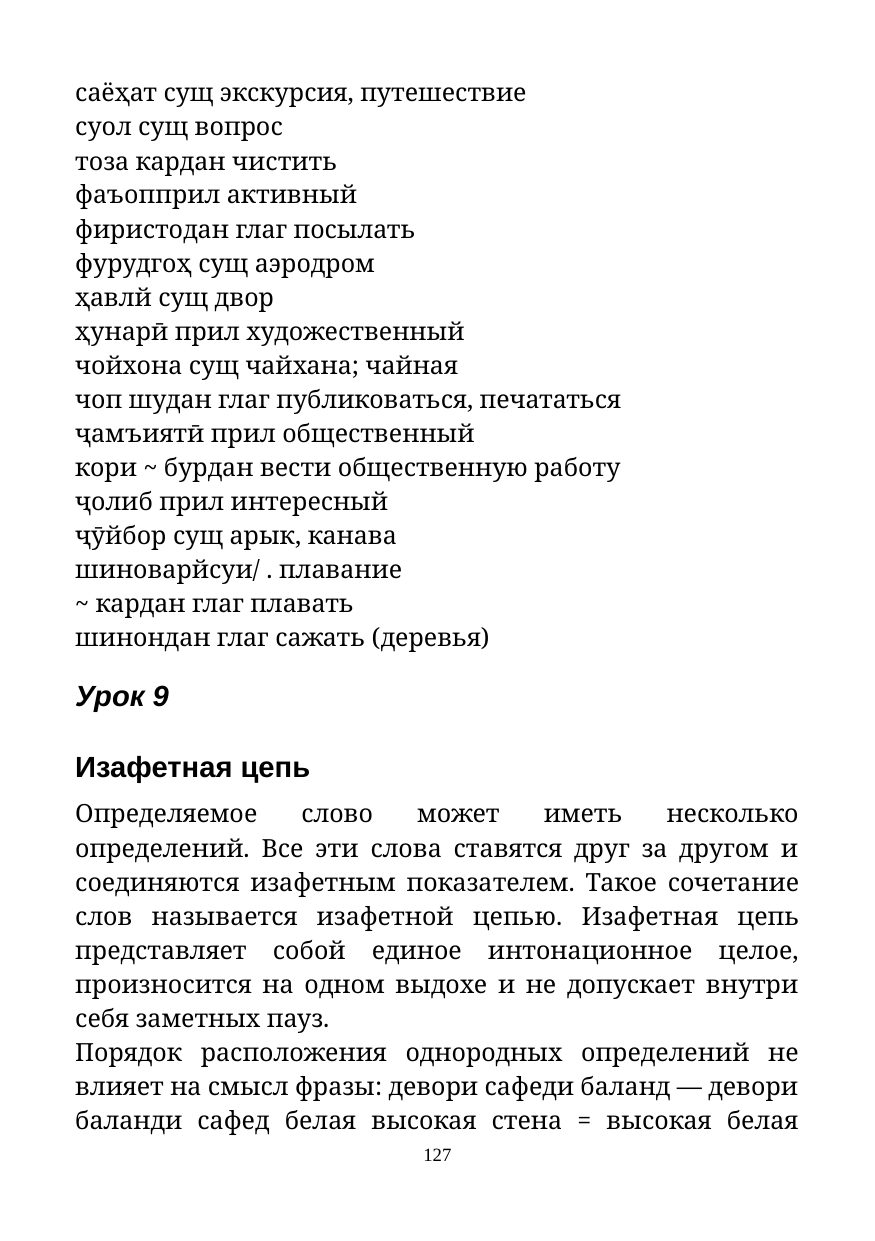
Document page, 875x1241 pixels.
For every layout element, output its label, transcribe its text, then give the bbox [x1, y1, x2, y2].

text тоза кардан чистить [75, 143, 799, 177]
text саёҳат сущ экскурсия, путешествие [75, 75, 799, 109]
text шиноварйсуи/ . плавание [75, 552, 799, 586]
text ҷамъиятӣ прил общественный [75, 416, 799, 450]
text Определяемое слово может иметь несколько определений. Все эти слова ставятся друг за другом и соединяются изафетным показа­телем. Такое сочетание слов называется изафетной цепью. Изафет­ная цепь представляет собой единое интонационное целое, произно­сится на одном выдохе и не допускает внутри себя заметных пауз. [75, 796, 799, 1034]
text фаъопприл активный [75, 177, 799, 211]
text чоп шудан глаг публиковаться, печататься [75, 382, 799, 416]
text суол сущ вопрос [75, 109, 799, 143]
text чойхона сущ чайхана; чайная [75, 347, 799, 382]
text кори ~ бурдан вести общественную работу [75, 450, 799, 484]
text ~ кардан глаг плавать [75, 586, 799, 620]
text фурудгоҳ сущ аэродром [75, 245, 799, 279]
subtitle Изафетная цепь [75, 750, 799, 784]
text шинондан глаг сажать (деревья) [75, 620, 799, 654]
text Порядок расположения однородных определений не влияет на смысл фразы: девори сафеди баланд — девори баланди сафед белая высокая стена = высокая белая [75, 1034, 799, 1137]
text фиристодан глаг посылать [75, 211, 799, 245]
text ҳавлй сущ двор [75, 279, 799, 313]
text ҷолиб прил интересный [75, 484, 799, 518]
subtitle Урок 9 [75, 679, 799, 713]
text ҳунарӣ прил художественный [75, 313, 799, 347]
text ҷӯйбор сущ арык, канава [75, 518, 799, 552]
